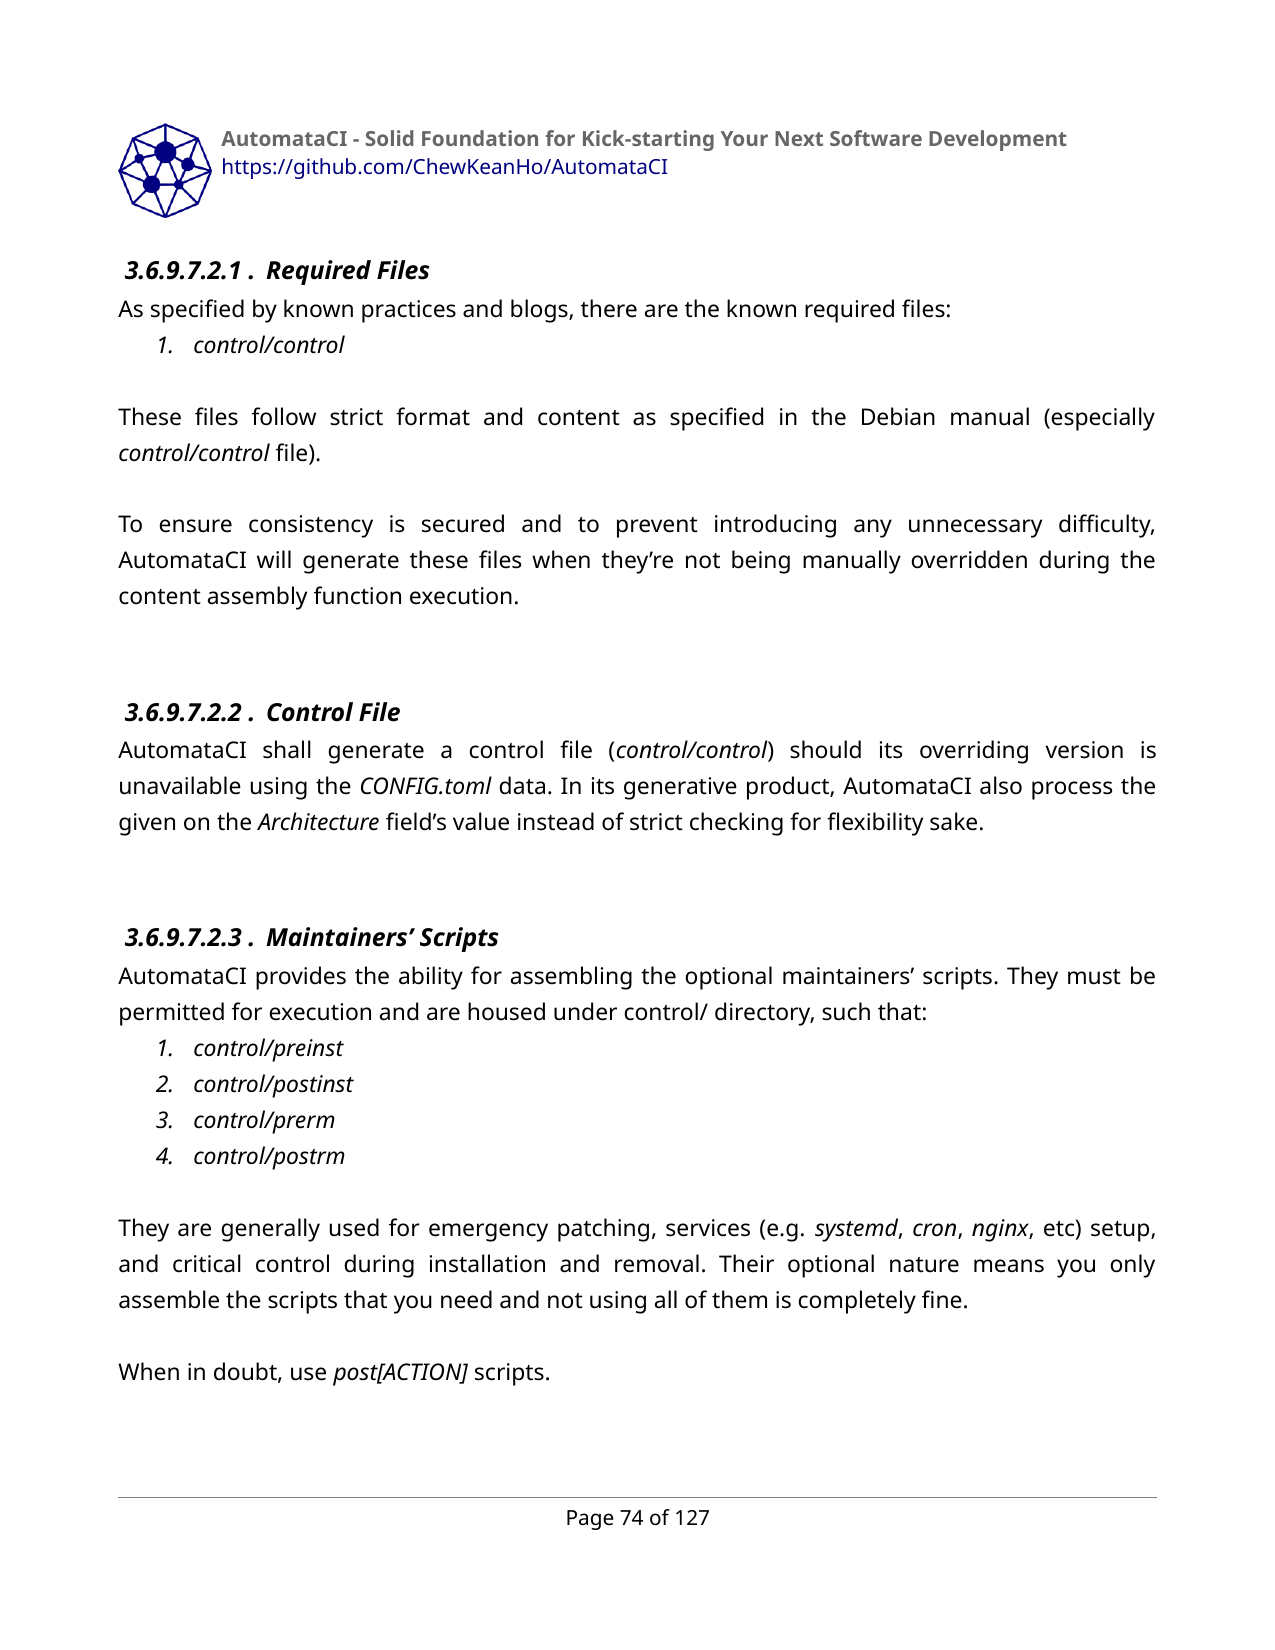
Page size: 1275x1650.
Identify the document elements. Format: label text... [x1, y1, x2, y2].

list control/postinst [156, 1068, 1157, 1099]
subtitle Maintainers’ Scripts [118, 920, 1157, 954]
subtitle Required Files [118, 253, 1157, 287]
text To ensure consistency is secured and to prevent introducing any unnecessary difficulty, AutomataCI will generate these files when they’re not being manually overridden during the content assembly function execution. [118, 508, 1157, 612]
text They are generally used for emergency patching, services (e.g. systemd, cron, nginx, etc) setup, and critical control during installation and removal. Their optional nature means you only assemble the scripts that you need and not using all of them is completely fine. [118, 1212, 1157, 1315]
text When in doubt, use post[ACTION] scripts. [118, 1356, 1157, 1387]
text As specified by known practices and blogs, there are the known required files: [118, 293, 1157, 324]
text AutomataCI shall generate a control file (control/control) should its overriding version is unavailable using the CONFIG.toml data. In its generative product, AutomataCI also process the given on the Architecture field’s value instead of strict checking for flexibility sake. [118, 734, 1157, 837]
list control/preinst [156, 1032, 1157, 1063]
list control/postrm [156, 1140, 1157, 1171]
list control/control [156, 329, 1157, 360]
text AutomataCI provides the ability for assembling the optional maintainers’ scripts. They must be permitted for execution and are housed under control/ directory, such that: [118, 960, 1157, 1027]
subtitle Control File [118, 694, 1157, 728]
list control/prerm [156, 1104, 1157, 1135]
picture [118, 123, 212, 218]
text These files follow strict format and content as specified in the Debian manual (especially control/control file). [118, 401, 1157, 468]
